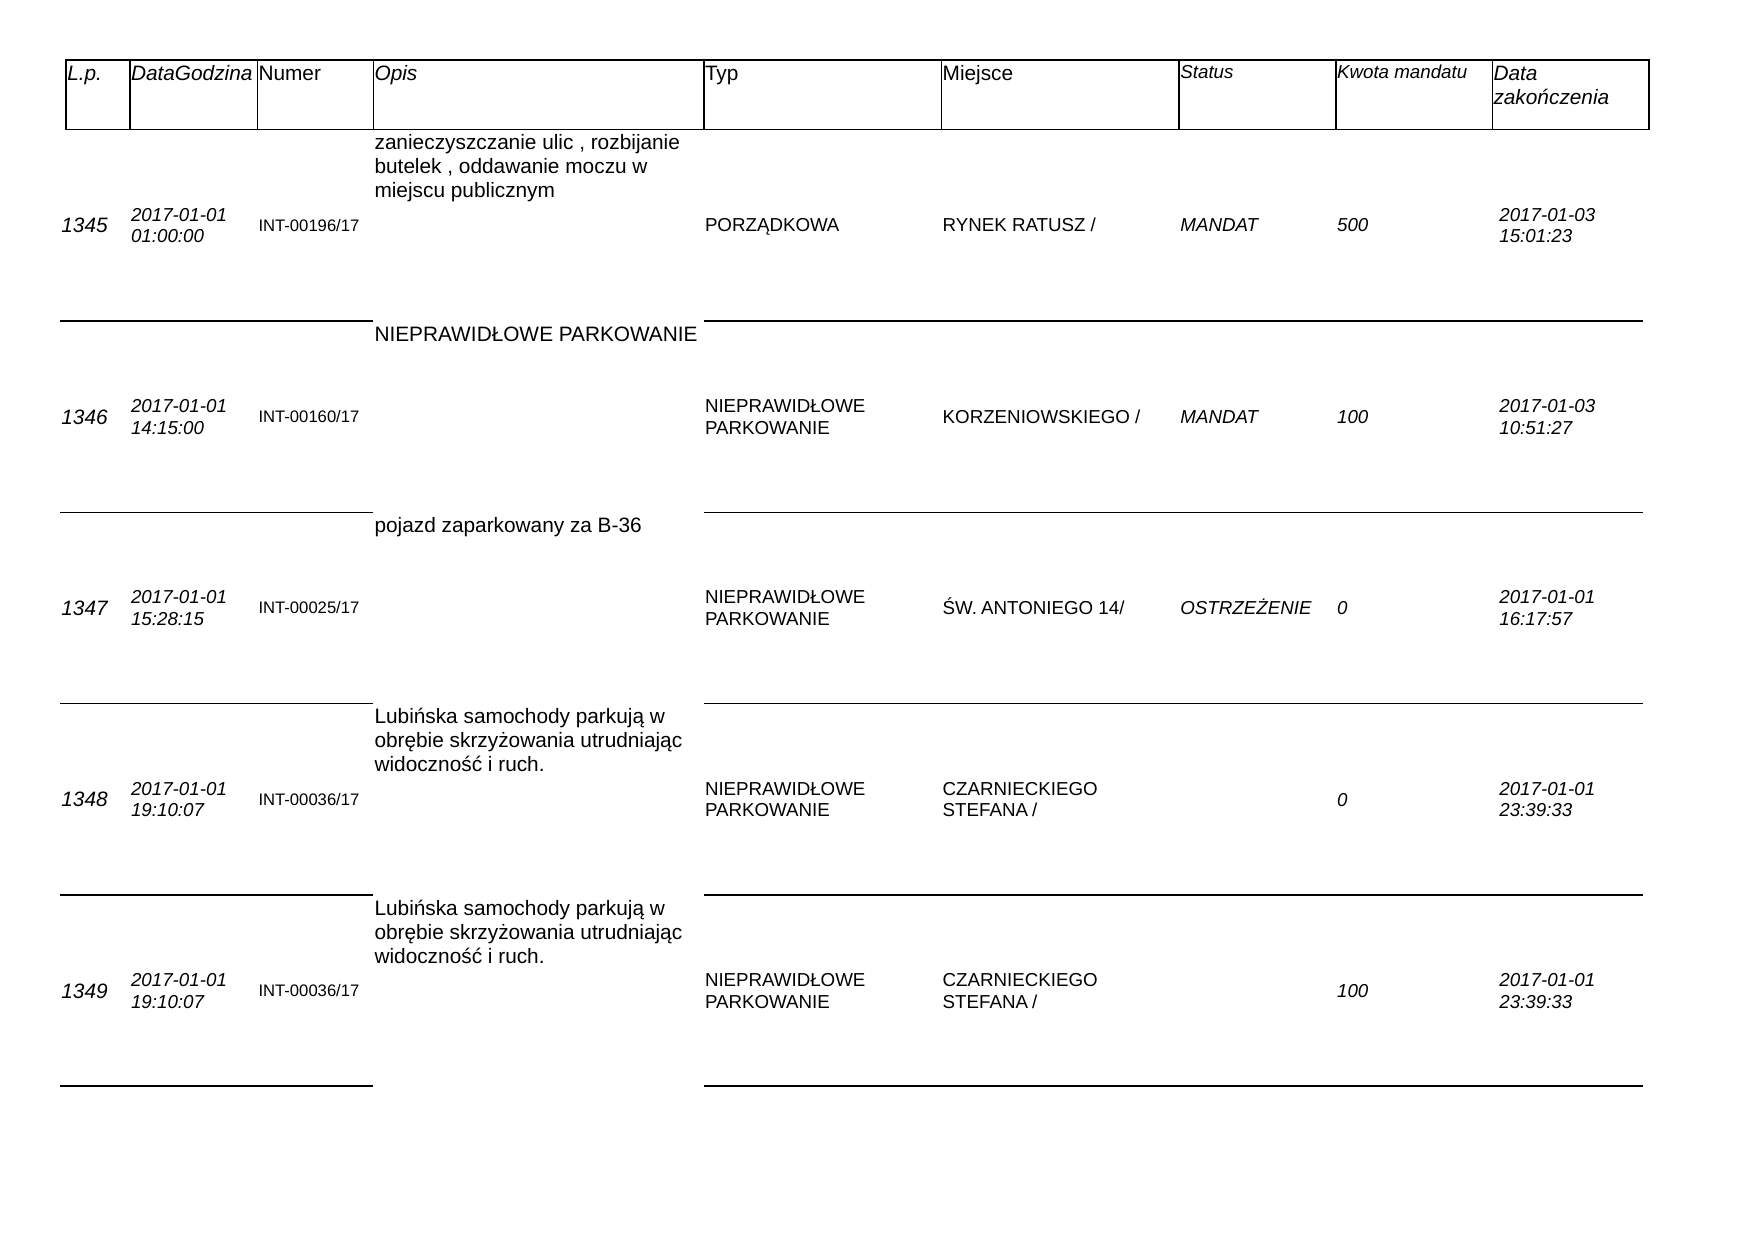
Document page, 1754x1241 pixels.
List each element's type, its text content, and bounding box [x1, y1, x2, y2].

table_cell RYNEK RATUSZ / [941, 130, 1179, 320]
table_cell [1643, 320, 1649, 511]
table_header Data zakończenia [1493, 61, 1648, 129]
table_cell zanieczyszczanie ulic , rozbijanie butelek , oddawanie moczu w miejscu publicznym [373, 130, 704, 320]
table_cell OSTRZEŻENIE [1179, 513, 1336, 703]
table_header Numer [258, 61, 373, 129]
table_cell CZARNIECKIEGO STEFANA / [941, 896, 1179, 1085]
table_cell 1349 [60, 896, 130, 1085]
table_cell 2017-01-01 15:28:15 [130, 513, 257, 703]
table_cell 2017-01-01 23:39:33 [1498, 896, 1643, 1085]
table_cell MANDAT [1179, 322, 1336, 511]
table_cell NIEPRAWIDŁOWE PARKOWANIE [704, 322, 941, 511]
table_cell 0 [1336, 513, 1498, 703]
table_header Opis [374, 61, 703, 129]
table_cell Lubińska samochody parkują w obrębie skrzyżowania utrudniając widoczność i ruch. [373, 703, 704, 894]
table_cell 2017-01-01 01:00:00 [130, 130, 257, 320]
table_cell KORZENIOWSKIEGO / [941, 322, 1179, 511]
table_cell Lubińska samochody parkują w obrębie skrzyżowania utrudniając widoczność i ruch. [373, 894, 704, 1085]
table_cell INT-00025/17 [257, 513, 373, 703]
table_cell ŚW. ANTONIEGO 14/ [941, 513, 1179, 703]
table_cell 2017-01-01 23:39:33 [1498, 704, 1643, 894]
table_cell INT-00036/17 [257, 704, 373, 894]
table_cell [1643, 511, 1649, 703]
table_header Kwota mandatu [1337, 61, 1492, 129]
table_cell MANDAT [1179, 130, 1336, 320]
table_header Status [1180, 61, 1335, 129]
table_cell 2017-01-01 19:10:07 [130, 896, 257, 1085]
table_cell INT-00160/17 [257, 322, 373, 511]
table_cell INT-00196/17 [257, 130, 373, 320]
table_cell [1179, 704, 1336, 894]
table_header [60, 59, 65, 129]
table_cell [1643, 130, 1649, 320]
table_cell [1643, 894, 1649, 1085]
table_cell 1347 [60, 513, 130, 703]
table_header DataGodzina [131, 61, 257, 129]
table_cell 2017-01-03 10:51:27 [1498, 322, 1643, 511]
table_cell PORZĄDKOWA [704, 130, 941, 320]
table_cell 2017-01-01 14:15:00 [130, 322, 257, 511]
table_cell 2017-01-01 16:17:57 [1498, 513, 1643, 703]
table_header Typ [705, 61, 941, 129]
table_cell CZARNIECKIEGO STEFANA / [941, 704, 1179, 894]
table_cell 1345 [60, 129, 130, 320]
table_cell NIEPRAWIDŁOWE PARKOWANIE [704, 704, 941, 894]
table_cell 1346 [60, 322, 130, 511]
table_cell [1179, 896, 1336, 1085]
table_cell 0 [1336, 704, 1498, 894]
table_cell 2017-01-01 19:10:07 [130, 704, 257, 894]
table_cell NIEPRAWIDŁOWE PARKOWANIE [373, 320, 704, 511]
table_cell NIEPRAWIDŁOWE PARKOWANIE [704, 513, 941, 703]
table_cell [1643, 703, 1649, 894]
table_header Miejsce [942, 61, 1178, 129]
table_cell 100 [1336, 896, 1498, 1085]
table_header L.p. [67, 61, 129, 129]
table_cell 500 [1336, 130, 1498, 320]
table_cell pojazd zaparkowany za B-36 [373, 511, 704, 703]
table_cell 2017-01-03 15:01:23 [1498, 130, 1643, 320]
table_cell 100 [1336, 322, 1498, 511]
table_cell NIEPRAWIDŁOWE PARKOWANIE [704, 896, 941, 1085]
table_cell 1348 [60, 704, 130, 894]
table_cell INT-00036/17 [257, 896, 373, 1085]
